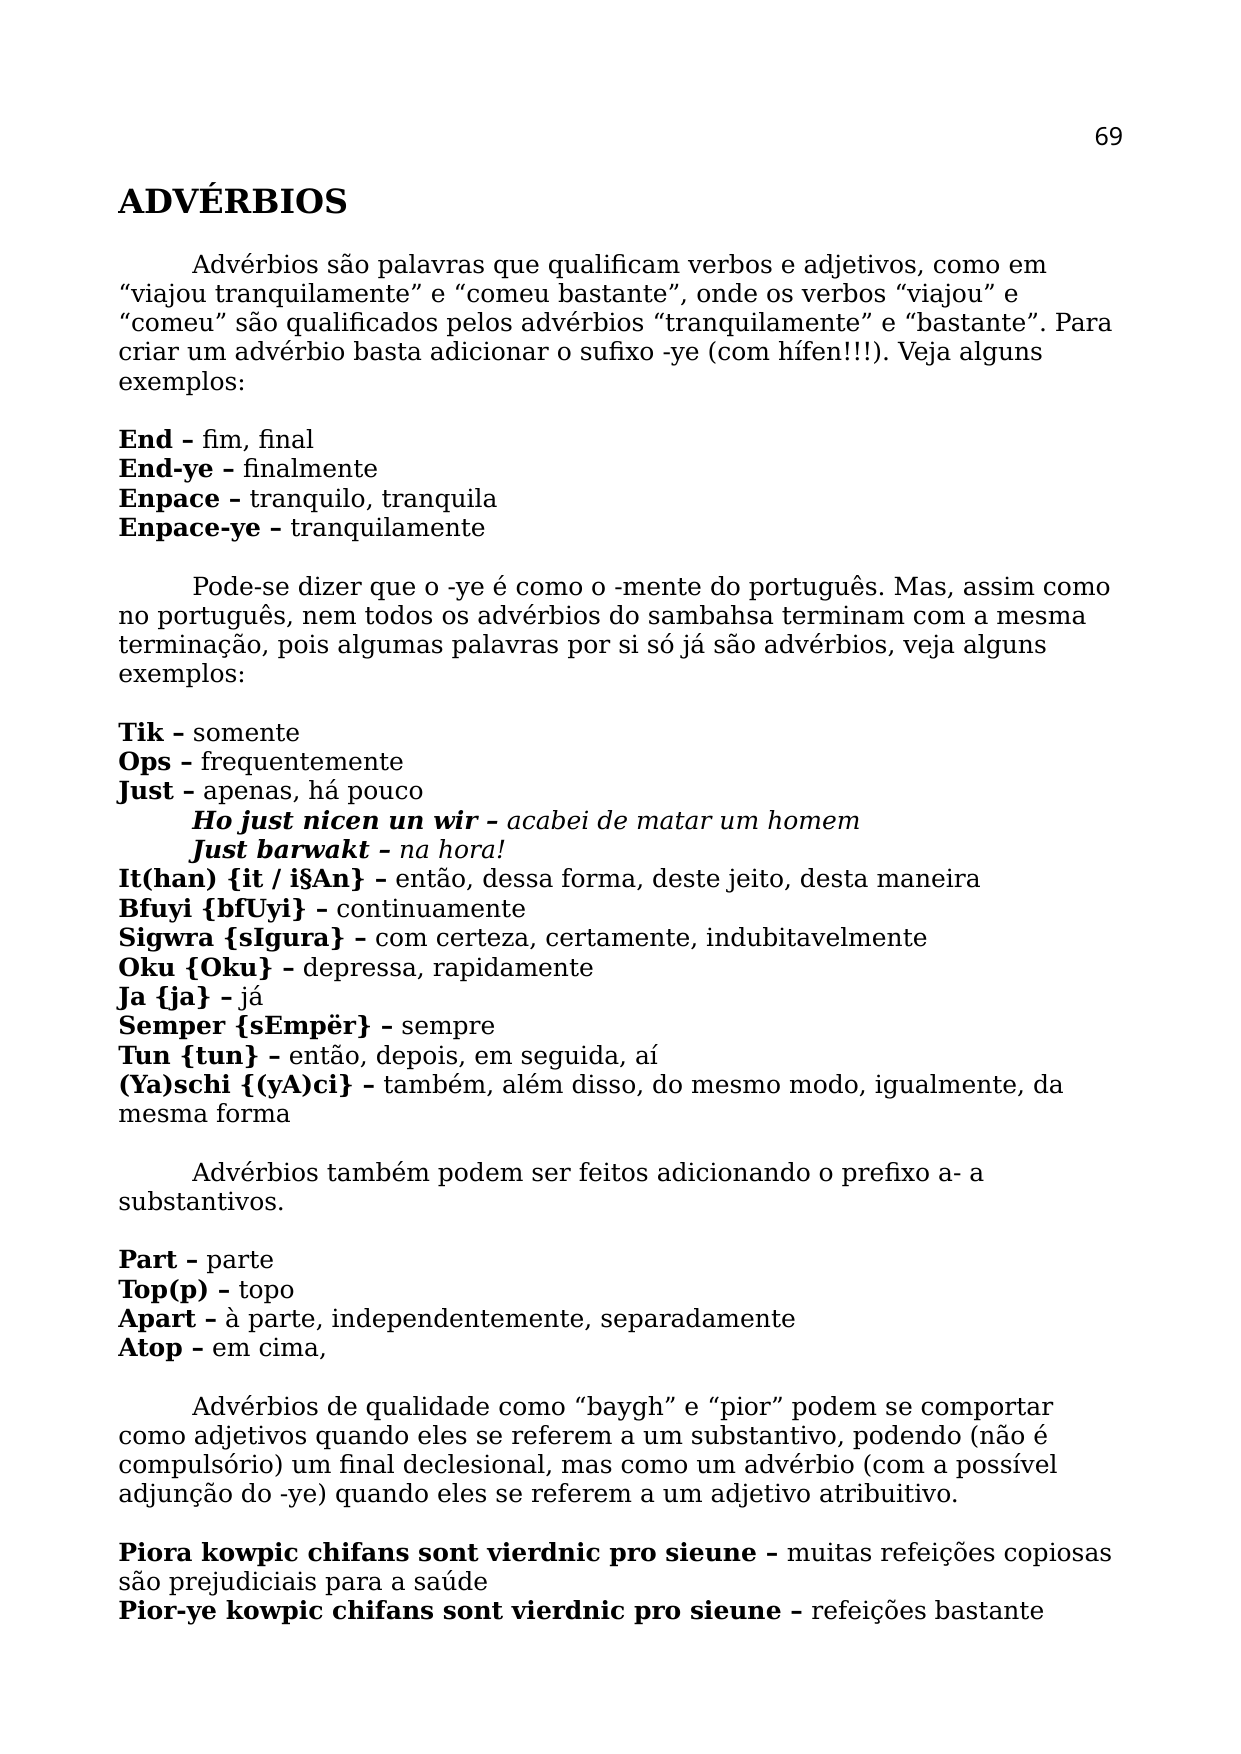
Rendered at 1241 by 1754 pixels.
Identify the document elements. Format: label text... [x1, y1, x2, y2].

text End – fim, final [118, 425, 1123, 454]
text Ops – frequentemente [118, 747, 1123, 776]
text Part – parte [118, 1245, 1123, 1274]
text Tik – somente [118, 717, 1123, 747]
text Top(p) – topo [118, 1274, 1123, 1304]
text Sigwra {sIgura} – com certeza, certamente, indubitavelmente [118, 923, 1123, 952]
text Tun {tun} – então, depois, em seguida, aí [118, 1041, 1123, 1070]
text Oku {Oku} – depressa, rapidamente [118, 952, 1123, 982]
text Advérbios são palavras que qualificam verbos e adjetivos, como em “viajou tranquilamente” e “comeu bastante”, onde os verbos “viajou” e “comeu” são qualificados pelos advérbios “tranquilamente” e “bastante”. Para criar um advérbio basta adicionar o sufixo -ye (com hífen!!!). Veja alguns exemplos: [118, 250, 1123, 396]
text Atop – em cima, [118, 1333, 1123, 1363]
text Enpace – tranquilo, tranquila [118, 484, 1123, 513]
text Just – apenas, há pouco [118, 776, 1123, 806]
text Apart – à parte, independentemente, separadamente [118, 1304, 1123, 1333]
subtitle ADVÉRBIOS [118, 182, 1123, 221]
text Ja {ja} – já [118, 982, 1123, 1011]
text Pode-se dizer que o -ye é como o -mente do português. Mas, assim como no português, nem todos os advérbios do sambahsa terminam com a mesma terminação, pois algumas palavras por si só já são advérbios, veja alguns exemplos: [118, 572, 1123, 688]
text Advérbios de qualidade como “baygh” e “pior” podem se comportar como adjetivos quando eles se referem a um substantivo, podendo (não é compulsório) um final declesional, mas como um advérbio (com a possível adjunção do -ye) quando eles se referem a um adjetivo atribuitivo. [118, 1392, 1123, 1508]
text Semper {sEmpër} – sempre [118, 1011, 1123, 1041]
text Pior-ye kowpic chifans sont vierdnic pro sieune – refeições bastante [118, 1596, 1123, 1626]
text Advérbios também podem ser feitos adicionando o prefixo a- a substantivos. [118, 1158, 1123, 1216]
text Just barwakt – na hora! [118, 835, 1123, 864]
text End-ye – finalmente [118, 454, 1123, 484]
text Enpace-ye – tranquilamente [118, 513, 1123, 542]
text It(han) {it / i§An} – então, dessa forma, deste jeito, desta maneira [118, 864, 1123, 894]
text Ho just nicen un wir – acabei de matar um homem [118, 806, 1123, 835]
text Piora kowpic chifans sont vierdnic pro sieune – muitas refeições copiosas são prejudiciais para a saúde [118, 1538, 1123, 1596]
text Bfuyi {bfUyi} – continuamente [118, 894, 1123, 923]
text (Ya)schi {(yA)ci} – também, além disso, do mesmo modo, igualmente, da mesma forma [118, 1070, 1123, 1128]
